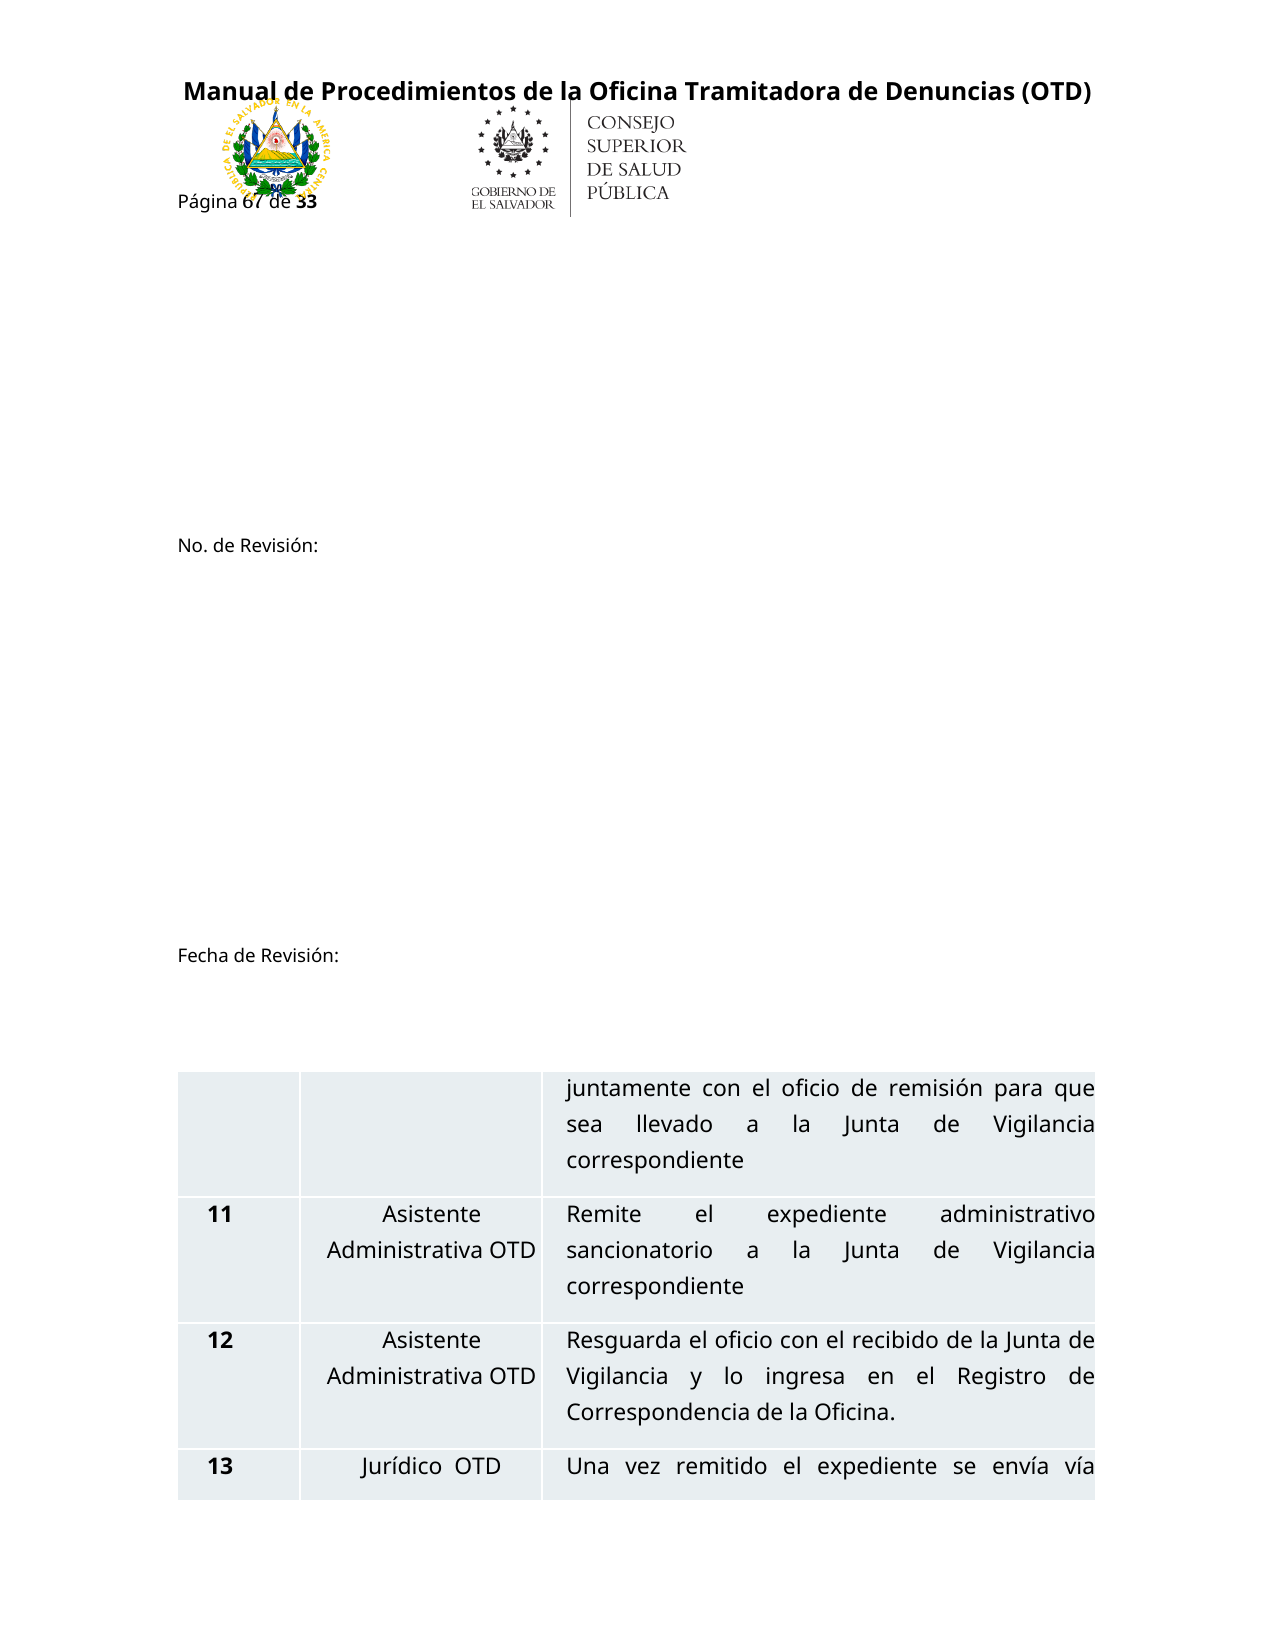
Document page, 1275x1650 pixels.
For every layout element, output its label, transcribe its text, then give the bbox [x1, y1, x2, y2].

table_cell 12 [178, 1324, 299, 1448]
table_cell [301, 1072, 541, 1196]
table_cell Resguarda el oficio con el recibido de la Junta de Vigilancia y lo ingresa en el Registro de Correspondencia de la Oficina. [543, 1324, 1095, 1448]
picture [472, 97, 687, 217]
table_cell Remite el expediente administrativo sancionatorio a la Junta de Vigilancia correspondiente [543, 1198, 1095, 1322]
table_cell 11 [178, 1198, 299, 1322]
table_cell Asistente Administrativa OTD [301, 1198, 541, 1322]
table_cell Asistente Administrativa OTD [301, 1324, 541, 1448]
picture [222, 97, 331, 201]
table_cell juntamente con el oficio de remisión para que sea llevado a la Junta de Vigilancia correspondiente [543, 1072, 1095, 1196]
table_cell 13 [178, 1450, 299, 1500]
table_cell [178, 1072, 299, 1196]
table_cell Jurídico OTD [301, 1450, 541, 1500]
table_cell Una vez remitido el expediente se envía vía [543, 1450, 1095, 1500]
